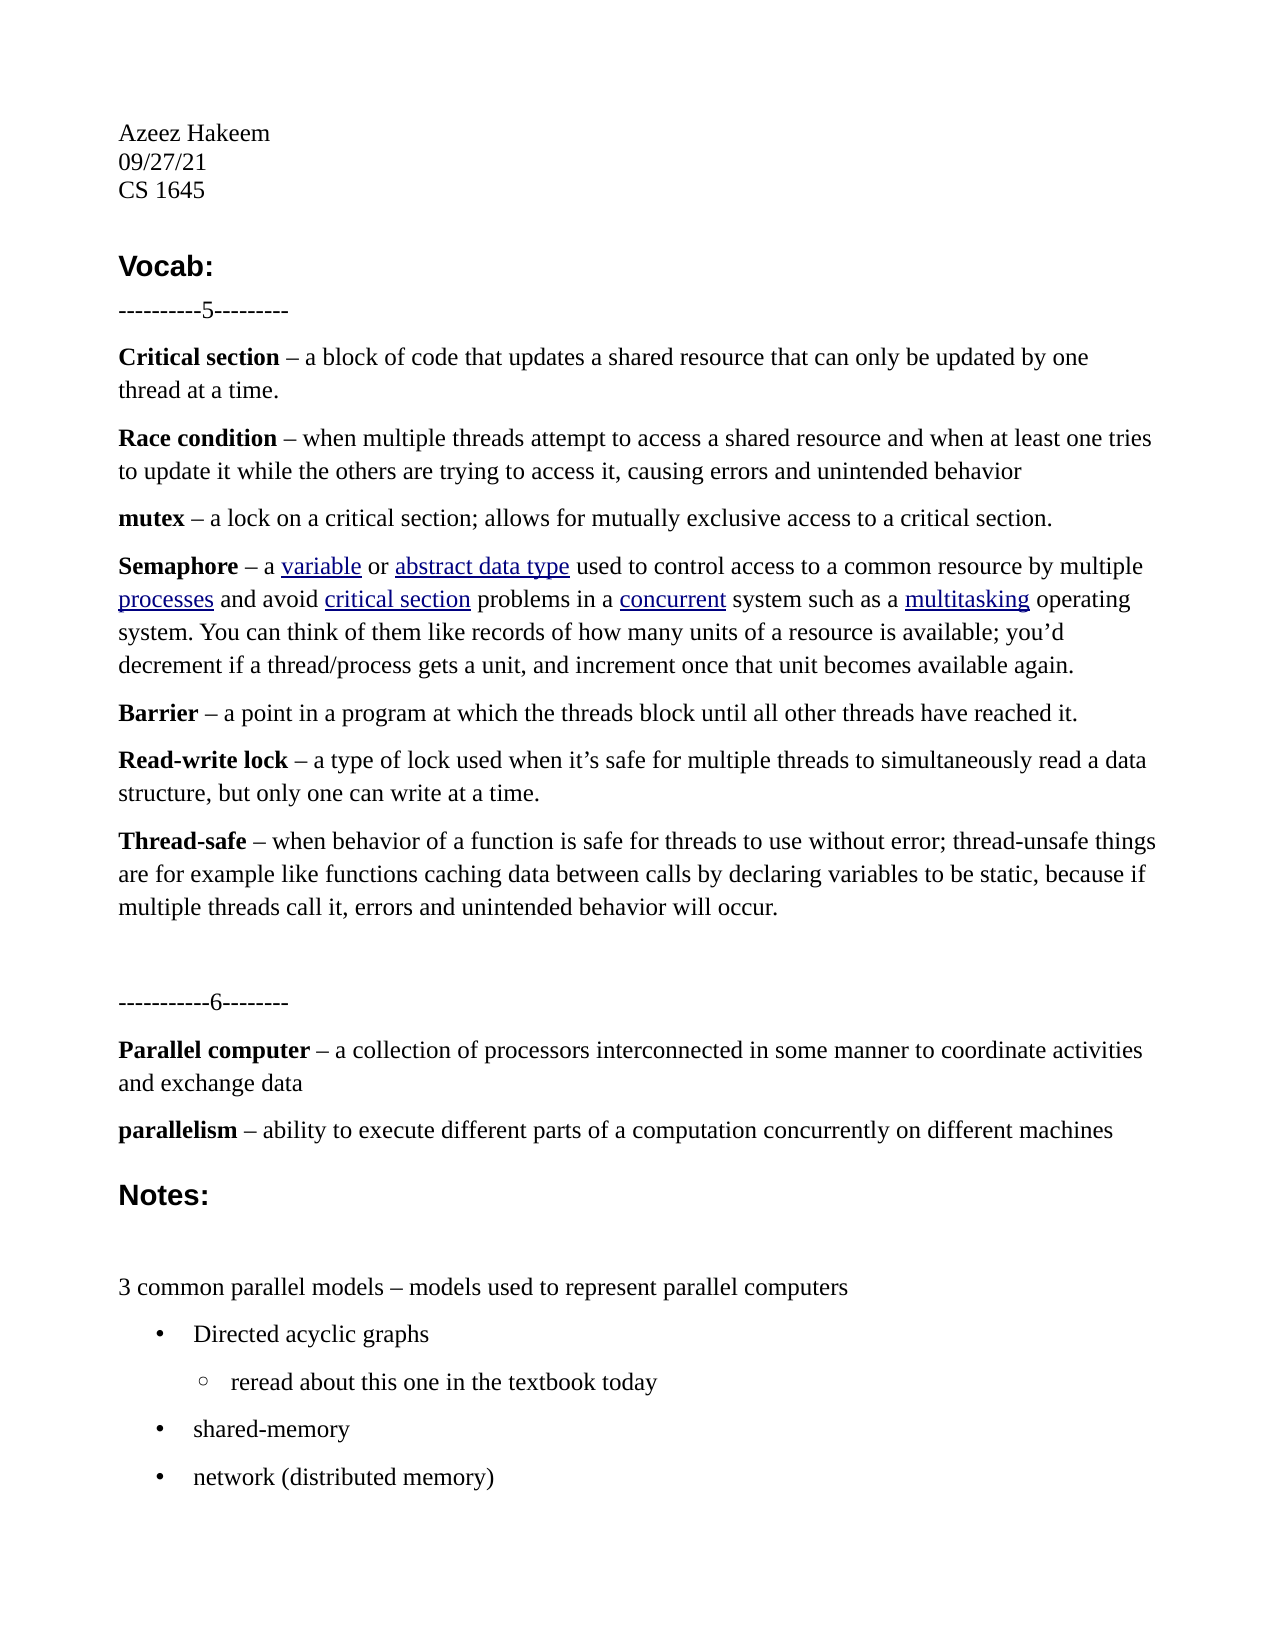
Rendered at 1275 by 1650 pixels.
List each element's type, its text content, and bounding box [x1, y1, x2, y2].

text Parallel computer – a collection of processors interconnected in some manner to coordinate activities and exchange data [118, 1035, 1157, 1097]
list reread about this one in the textbook today [193, 1367, 1157, 1396]
text Barrier – a point in a program at which the threads block until all other threads have reached it. [118, 698, 1157, 727]
text Read-write lock – a type of lock used when it’s safe for multiple threads to simultaneously read a data structure, but only one can write at a time. [118, 745, 1157, 807]
text mutex – a lock on a critical section; allows for mutually exclusive access to a critical section. [118, 503, 1157, 532]
list Directed acyclic graphs [156, 1319, 1157, 1348]
text Critical section – a block of code that updates a shared resource that can only be updated by one thread at a time. [118, 342, 1157, 404]
text 3 common parallel models – models used to represent parallel computers [118, 1272, 1157, 1300]
text Semaphore – a variable or abstract data type used to control access to a common resource by multiple processes and avoid critical section problems in a concurrent system such as a multitasking operating system. You can think of them like records of how many units of a resource is available; you’d decrement if a thread/process gets a unit, and increment once that unit becomes available again. [118, 551, 1157, 679]
list shared-memory [156, 1414, 1157, 1443]
text Thread-safe – when behavior of a function is safe for threads to use without error; thread-unsafe things are for example like functions caching data between calls by declaring variables to be static, because if multiple threads call it, errors and unintended behavior will occur. [118, 826, 1157, 921]
text ----------5--------- [118, 295, 1157, 323]
subtitle Vocab: [118, 248, 1157, 282]
subtitle Notes: [118, 1178, 1157, 1211]
text Race condition – when multiple threads attempt to access a shared resource and when at least one tries to update it while the others are trying to access it, causing errors and unintended behavior [118, 423, 1157, 485]
text -----------6-------- [118, 987, 1157, 1016]
text parallelism – ability to execute different parts of a computation concurrently on different machines [118, 1116, 1157, 1144]
list network (distributed memory) [156, 1462, 1157, 1491]
